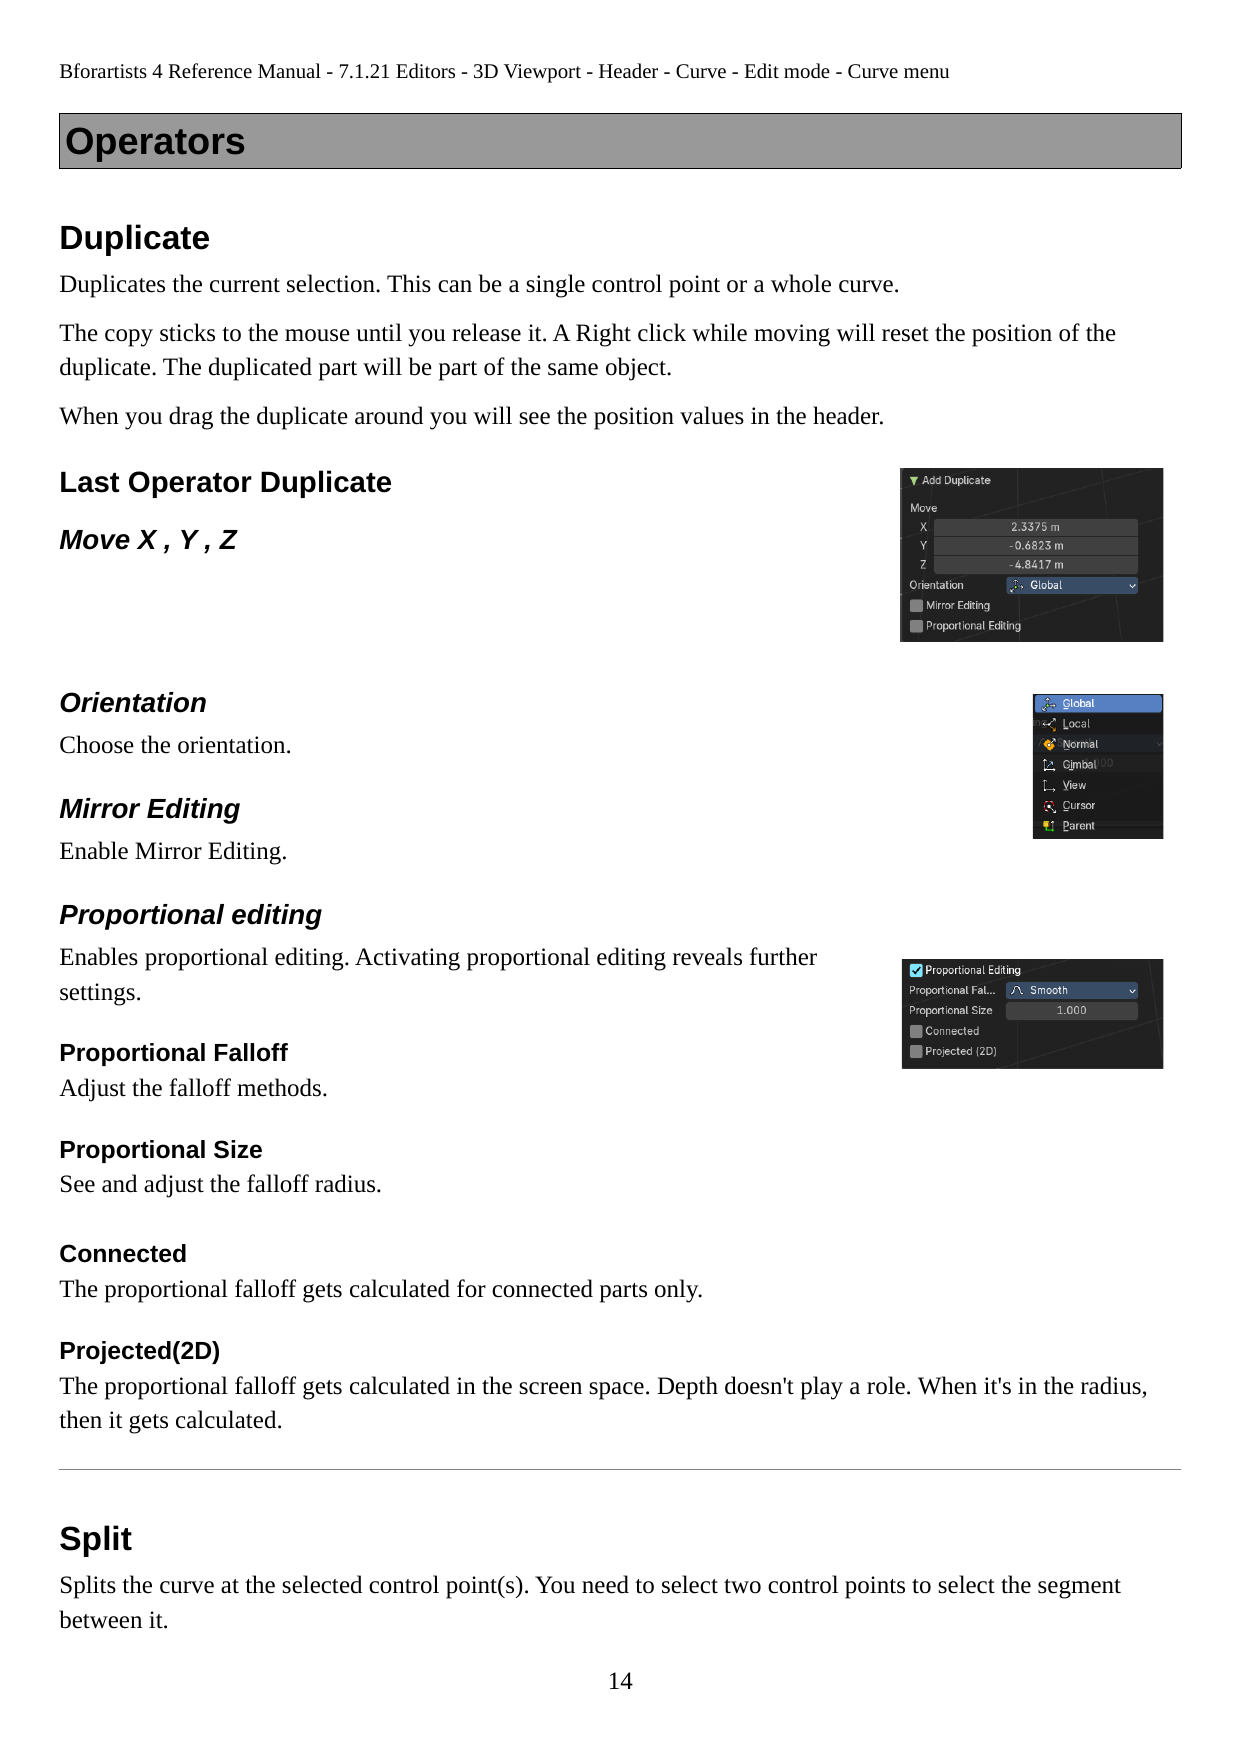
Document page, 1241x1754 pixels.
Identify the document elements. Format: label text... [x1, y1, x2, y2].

text Choose the orientation. [59, 731, 1032, 759]
subtitle Proportional Falloff [59, 1038, 901, 1067]
picture [900, 468, 1164, 642]
subtitle [1164, 524, 1181, 556]
text When you drag the duplicate around you will see the position values in the header. [59, 401, 1181, 430]
text Splits the curve at the selected control point(s). You need to select two control points to select the segment between it. [59, 1570, 1181, 1634]
subtitle Duplicate [59, 217, 1181, 256]
text Enable Mirror Editing. [59, 836, 1181, 865]
subtitle Orientation [59, 686, 1181, 718]
text The proportional falloff gets calculated for connected parts only. [59, 1274, 1181, 1303]
subtitle Last Operator Duplicate [59, 465, 1181, 499]
subtitle Move X , Y , Z [59, 524, 900, 556]
text The proportional falloff gets calculated in the screen space. Depth doesn't play a role. When it's in the radius, then it gets calculated. [59, 1371, 1181, 1434]
subtitle Connected [59, 1239, 1181, 1268]
text Adjust the falloff methods. [59, 1073, 1181, 1102]
text [1164, 731, 1181, 759]
text Enables proportional editing. Activating proportional editing reveals further settings. [59, 942, 1181, 1006]
picture [1032, 694, 1164, 839]
subtitle Proportional Size [59, 1135, 1181, 1163]
text The copy sticks to the mouse until you release it. A Right click while moving will reset the position of the duplicate. The duplicated part will be part of the same object. [59, 318, 1181, 381]
picture [901, 959, 1164, 1069]
text See and adjust the falloff radius. [59, 1169, 1181, 1198]
subtitle [1164, 1038, 1181, 1067]
subtitle Projected(2D) [59, 1336, 1181, 1364]
text Duplicates the current selection. This can be a single control point or a whole curve. [59, 269, 1181, 297]
subtitle Proportional editing [59, 898, 1181, 930]
subtitle Split [59, 1519, 1181, 1558]
subtitle Mirror Editing [59, 792, 1032, 824]
table_header Operators [60, 114, 1181, 168]
subtitle [1164, 792, 1181, 824]
